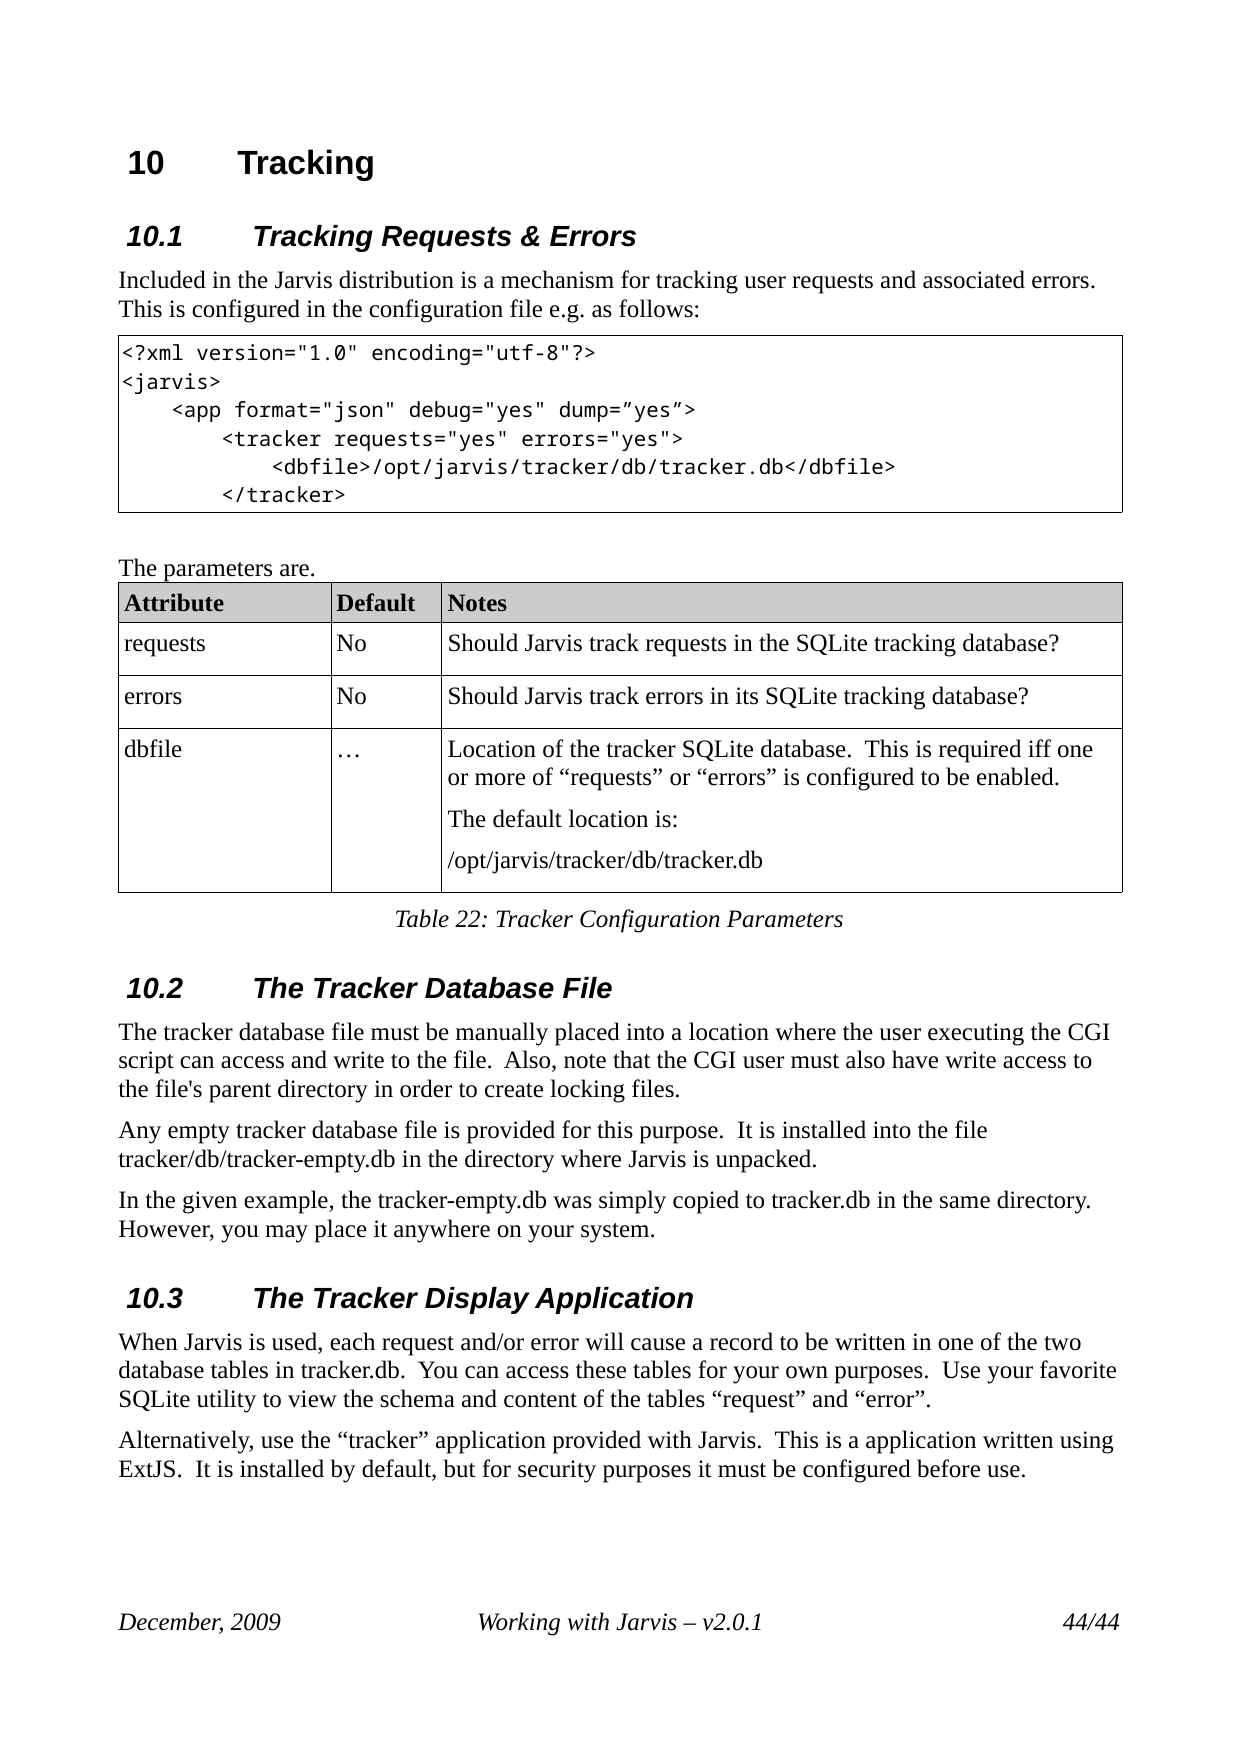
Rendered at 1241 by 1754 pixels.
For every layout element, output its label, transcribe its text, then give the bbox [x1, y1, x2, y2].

subtitle Tracking Requests & Errors [118, 219, 1122, 253]
table_cell Should Jarvis track errors in its SQLite tracking database? [442, 676, 1122, 728]
text <app format="json" debug="yes" dump=”yes”> [119, 392, 1122, 421]
table_header Default [332, 583, 441, 622]
text Table 22: Tracker Configuration Parameters [118, 904, 1122, 933]
table_cell errors [119, 676, 331, 728]
text Alternatively, use the “tracker” application provided with Jarvis. This is a application written using ExtJS. It is installed by default, but for security purposes it must be configured before use. [118, 1425, 1122, 1483]
subtitle The Tracker Display Application [118, 1281, 1122, 1314]
text <dbfile>/opt/jarvis/tracker/db/tracker.db</dbfile> [119, 449, 1122, 477]
table_header Attribute [119, 583, 331, 622]
table_cell No [332, 623, 441, 675]
text Included in the Jarvis distribution is a mechanism for tracking user requests and associated errors. This is configured in the configuration file e.g. as follows: [118, 265, 1122, 323]
table_cell No [332, 676, 441, 728]
table_header Notes [442, 583, 1122, 622]
text The tracker database file must be manually placed into a location where the user executing the CGI script can access and write to the file. Also, note that the CGI user must also have write access to the file's parent directory in order to create locking files. [118, 1017, 1122, 1103]
subtitle The Tracker Database File [118, 971, 1122, 1004]
text When Jarvis is used, each request and/or error will cause a record to be written in one of the two database tables in tracker.db. You can access these tables for your own purposes. Use your favorite SQLite utility to view the schema and content of the tables “request” and “error”. [118, 1327, 1122, 1413]
table_cell Should Jarvis track requests in the SQLite tracking database? [442, 623, 1122, 675]
text Any empty tracker database file is provided for this purpose. It is installed into the file tracker/db/tracker-empty.db in the directory where Jarvis is unpacked. [118, 1116, 1122, 1173]
table_cell requests [119, 623, 331, 675]
text In the given example, the tracker-empty.db was simply copied to tracker.db in the same directory. However, you may place it anywhere on your system. [118, 1186, 1122, 1243]
text <tracker requests="yes" errors="yes"> [119, 421, 1122, 449]
subtitle Tracking [118, 143, 1122, 182]
table_cell … [332, 729, 441, 892]
text </tracker> [119, 477, 1122, 512]
table_cell dbfile [119, 729, 331, 892]
text <?xml version="1.0" encoding="utf-8"?> [119, 336, 1122, 364]
text <jarvis> [119, 364, 1122, 392]
table_cell Location of the tracker SQLite database. This is required iff one or more of “requests” or “errors” is configured to be enabled. The default location is: /opt/jarvis/tracker/db/tracker.db [442, 729, 1122, 892]
text The parameters are. [118, 553, 1122, 582]
